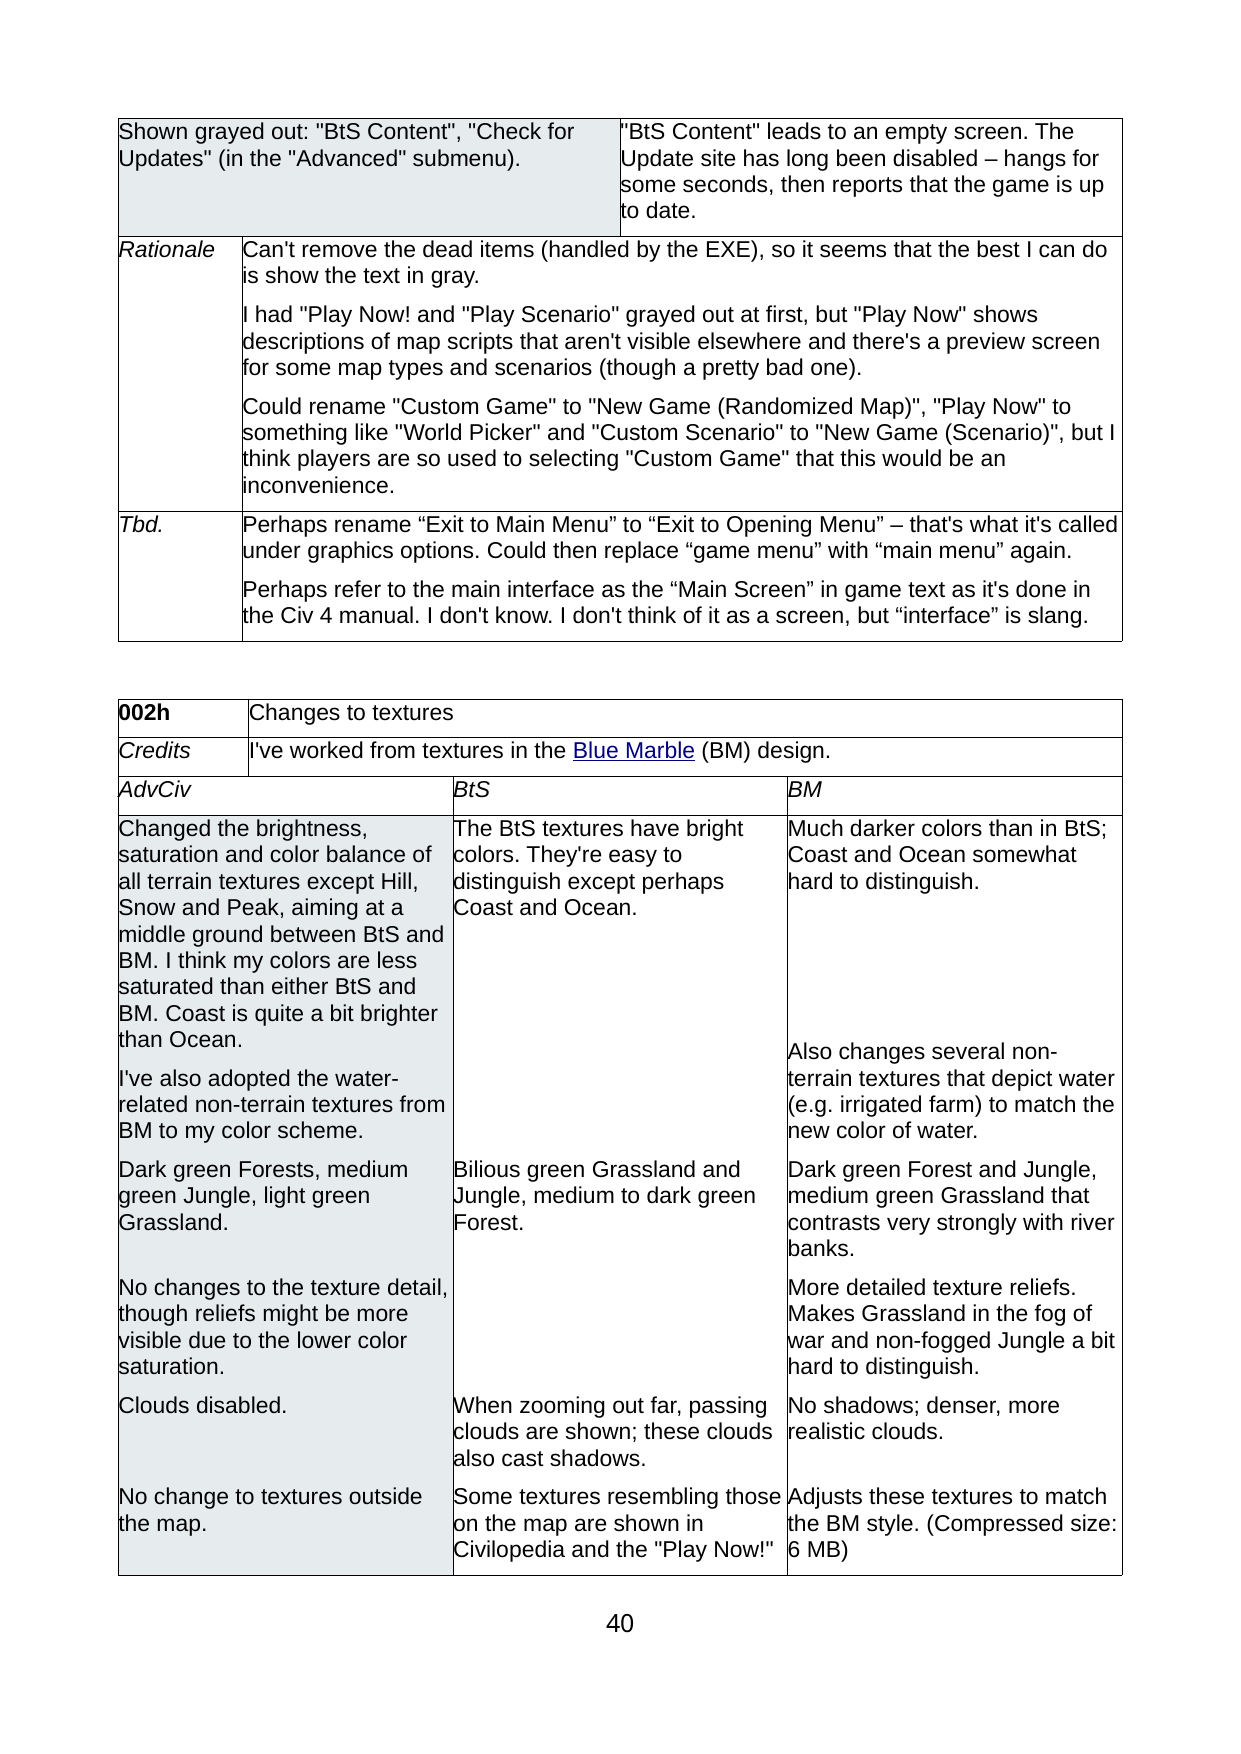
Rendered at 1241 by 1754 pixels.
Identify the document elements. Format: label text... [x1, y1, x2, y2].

table_cell Tbd. [119, 512, 242, 641]
table_header Changes to textures [249, 700, 1122, 737]
table_cell Perhaps rename “Exit to Main Menu” to “Exit to Opening Menu” – that's what it's called under graphics options. Could then replace “game menu” with “main menu” again. Perhaps refer to the main interface as the “Main Screen” in game text as it's done in the Civ 4 manual. I don't know. I don't think of it as a screen, but “interface” is slang. [243, 512, 1122, 641]
table_cell AdvCiv [119, 777, 453, 815]
table_cell BM [788, 777, 1122, 815]
table_cell "BtS Content" leads to an empty screen. The Update site has long been disabled – hangs for some seconds, then reports that the game is up to date. [621, 119, 1122, 236]
table_cell Credits [119, 738, 248, 776]
table_cell Changed the brightness, saturation and color balance of all terrain textures except Hill, Snow and Peak, aiming at a middle ground between BtS and BM. I think my colors are less saturated than either BtS and BM. Coast is quite a bit brighter than Ocean. I've also adopted the water-related non-terrain textures from BM to my color scheme. Dark green Forests, medium green Jungle, light green Grassland. No changes to the texture detail, though reliefs might be more visible due to the lower color saturation. Clouds disabled. No change to textures outside the map. [119, 816, 453, 1575]
table_cell Can't remove the dead items (handled by the EXE), so it seems that the best I can do is show the text in gray. I had "Play Now! and "Play Scenario" grayed out at first, but "Play Now" shows descriptions of map scripts that aren't visible elsewhere and there's a preview screen for some map types and scenarios (though a pretty bad one). Could rename "Custom Game" to "New Game (Randomized Map)", "Play Now" to something like "World Picker" and "Custom Scenario" to "New Game (Scenario)", but I think players are so used to selecting "Custom Game" that this would be an inconvenience. [243, 237, 1122, 511]
table_cell Shown grayed out: "BtS Content", "Check for Updates" (in the "Advanced" submenu). [119, 119, 620, 236]
table_cell Rationale [119, 237, 242, 511]
table_cell The BtS textures have bright colors. They're easy to distinguish except perhaps Coast and Ocean. Bilious green Grassland and Jungle, medium to dark green Forest. When zooming out far, passing clouds are shown; these clouds also cast shadows. Some textures resembling those on the map are shown in Civilopedia and the "Play Now!" [454, 816, 787, 1575]
table_cell BtS [454, 777, 787, 815]
table_cell I've worked from textures in the Blue Marble (BM) design. [249, 738, 1122, 776]
table_cell Much darker colors than in BtS; Coast and Ocean somewhat hard to distinguish. Also changes several non-terrain textures that depict water (e.g. irrigated farm) to match the new color of water. Dark green Forest and Jungle, medium green Grassland that contrasts very strongly with river banks. More detailed texture reliefs. Makes Grassland in the fog of war and non-fogged Jungle a bit hard to distinguish. No shadows; denser, more realistic clouds. Adjusts these textures to match the BM style. (Compressed size: 6 MB) [788, 816, 1122, 1575]
table_header 002h [119, 700, 248, 737]
